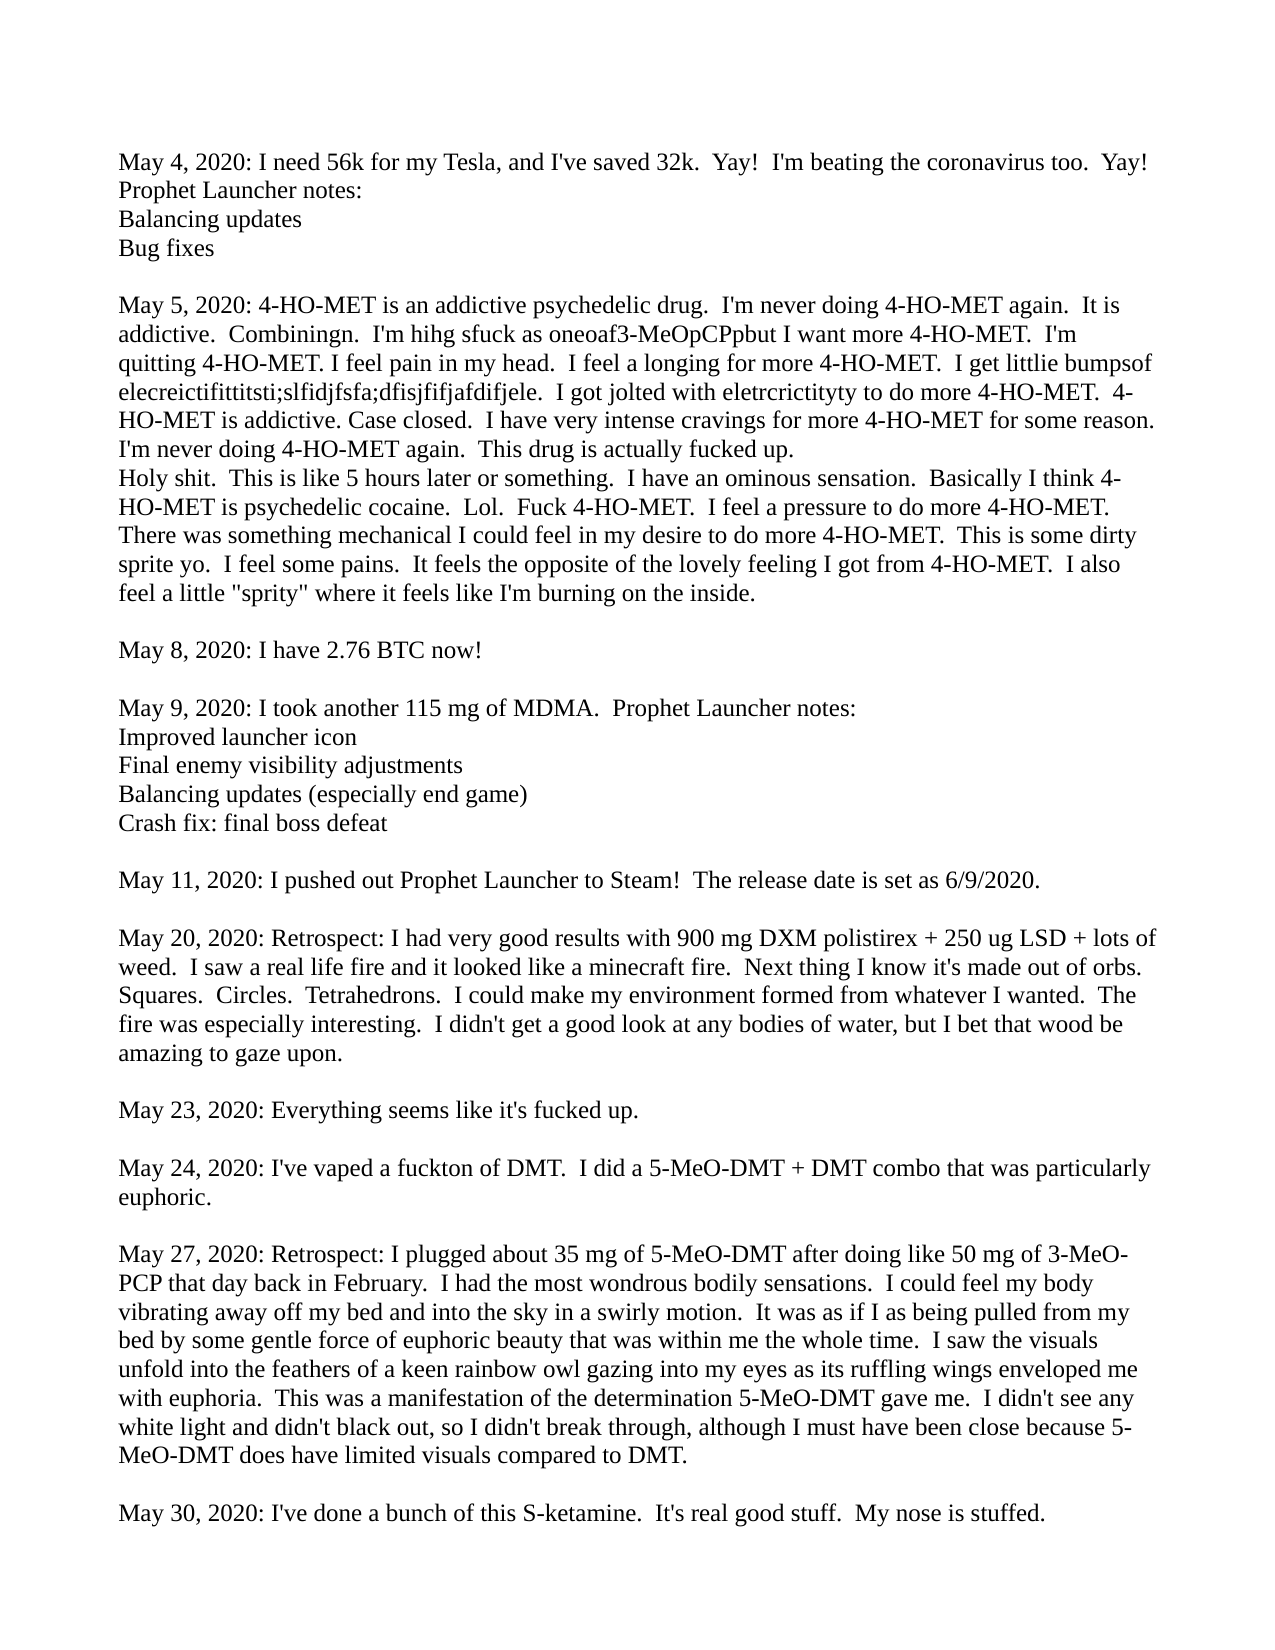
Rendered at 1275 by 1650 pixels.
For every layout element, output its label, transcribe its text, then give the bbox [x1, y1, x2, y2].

text May 5, 2020: 4-HO-MET is an addictive psychedelic drug. I'm never doing 4-HO-MET again. It is addictive. Combiningn. I'm hihg sfuck as oneoaf3-MeOpCPpbut I want more 4-HO-MET. I'm quitting 4-HO-MET. I feel pain in my head. I feel a longing for more 4-HO-MET. I get littlie bumpsof elecreictifittitsti;slfidjfsfa;dfisjfifjafdifjele. I got jolted with eletrcrictityty to do more 4-HO-MET. 4-HO-MET is addictive. Case closed. I have very intense cravings for more 4-HO-MET for some reason. I'm never doing 4-HO-MET again. This drug is actually fucked up. [118, 291, 1157, 463]
text Improved launcher icon [118, 722, 1157, 751]
text Balancing updates (especially end game) [118, 779, 1157, 808]
text May 24, 2020: I've vaped a fuckton of DMT. I did a 5-MeO-DMT + DMT combo that was particularly euphoric. [118, 1153, 1157, 1211]
text May 4, 2020: I need 56k for my Tesla, and I've saved 32k. Yay! I'm beating the coronavirus too. Yay! Prophet Launcher notes: [118, 147, 1157, 204]
text May 8, 2020: I have 2.76 BTC now! [118, 636, 1157, 664]
text Bug fixes [118, 233, 1157, 262]
text Balancing updates [118, 204, 1157, 233]
text May 23, 2020: Everything seems like it's fucked up. [118, 1096, 1157, 1124]
text May 20, 2020: Retrospect: I had very good results with 900 mg DXM polistirex + 250 ug LSD + lots of weed. I saw a real life fire and it looked like a minecraft fire. Next thing I know it's made out of orbs. Squares. Circles. Tetrahedrons. I could make my environment formed from whatever I wanted. The fire was especially interesting. I didn't get a good look at any bodies of water, but I bet that wood be amazing to gaze upon. [118, 923, 1157, 1067]
text May 30, 2020: I've done a bunch of this S-ketamine. It's real good stuff. My nose is stuffed. [118, 1498, 1157, 1527]
text May 11, 2020: I pushed out Prophet Launcher to Steam! The release date is set as 6/9/2020. [118, 866, 1157, 894]
text Final enemy visibility adjustments [118, 751, 1157, 779]
text Crash fix: final boss defeat [118, 808, 1157, 837]
text May 9, 2020: I took another 115 mg of MDMA. Prophet Launcher notes: [118, 693, 1157, 722]
text May 27, 2020: Retrospect: I plugged about 35 mg of 5-MeO-DMT after doing like 50 mg of 3-MeO-PCP that day back in February. I had the most wondrous bodily sensations. I could feel my body vibrating away off my bed and into the sky in a swirly motion. It was as if I as being pulled from my bed by some gentle force of euphoric beauty that was within me the whole time. I saw the visuals unfold into the feathers of a keen rainbow owl gazing into my eyes as its ruffling wings enveloped me with euphoria. This was a manifestation of the determination 5-MeO-DMT gave me. I didn't see any white light and didn't black out, so I didn't break through, although I must have been close because 5-MeO-DMT does have limited visuals compared to DMT. [118, 1239, 1157, 1469]
text Holy shit. This is like 5 hours later or something. I have an ominous sensation. Basically I think 4-HO-MET is psychedelic cocaine. Lol. Fuck 4-HO-MET. I feel a pressure to do more 4-HO-MET. There was something mechanical I could feel in my desire to do more 4-HO-MET. This is some dirty sprite yo. I feel some pains. It feels the opposite of the lovely feeling I got from 4-HO-MET. I also feel a little "sprity" where it feels like I'm burning on the inside. [118, 463, 1157, 607]
